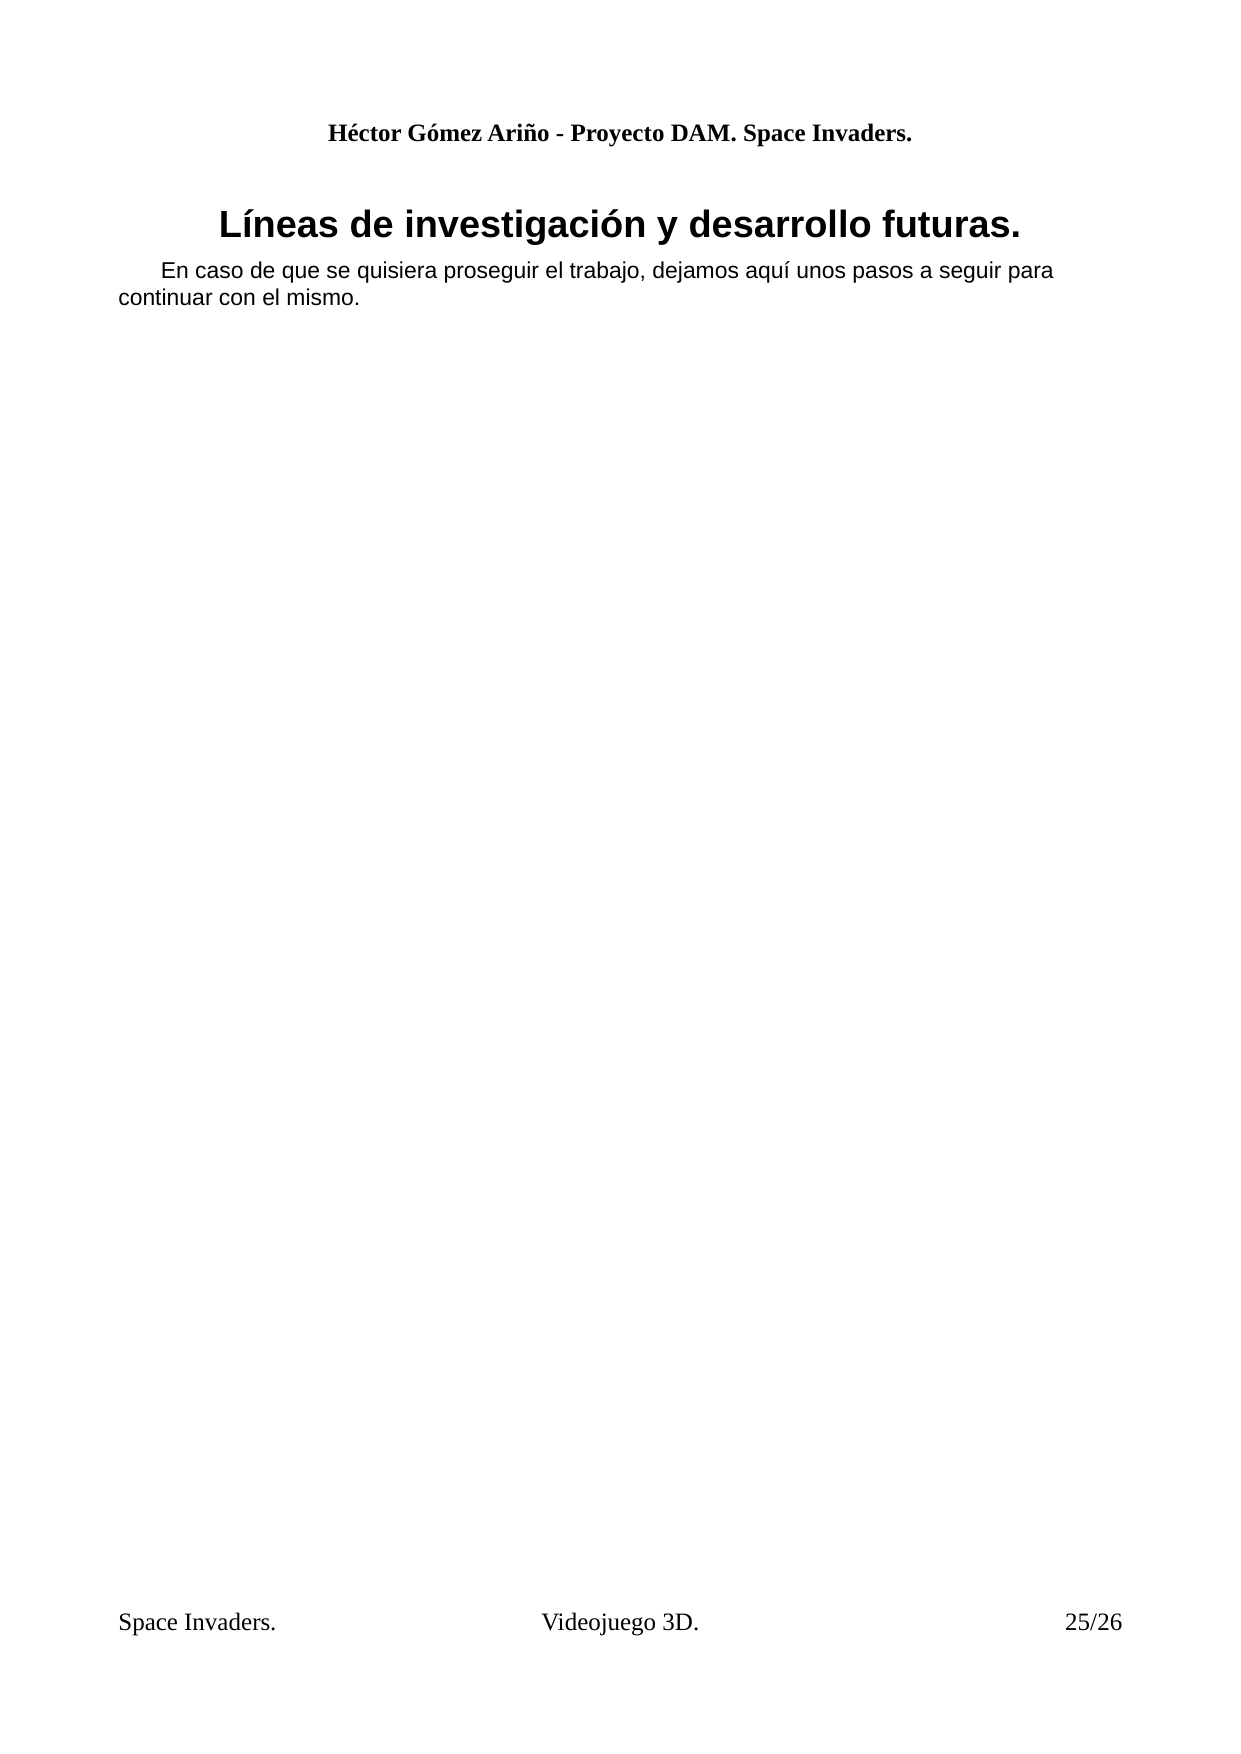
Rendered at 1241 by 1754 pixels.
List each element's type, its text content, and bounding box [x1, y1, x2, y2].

text En caso de que se quisiera proseguir el trabajo, dejamos aquí unos pasos a seguir para continuar con el mismo. [118, 257, 1122, 310]
subtitle Líneas de investigación y desarrollo futuras. [118, 201, 1122, 245]
